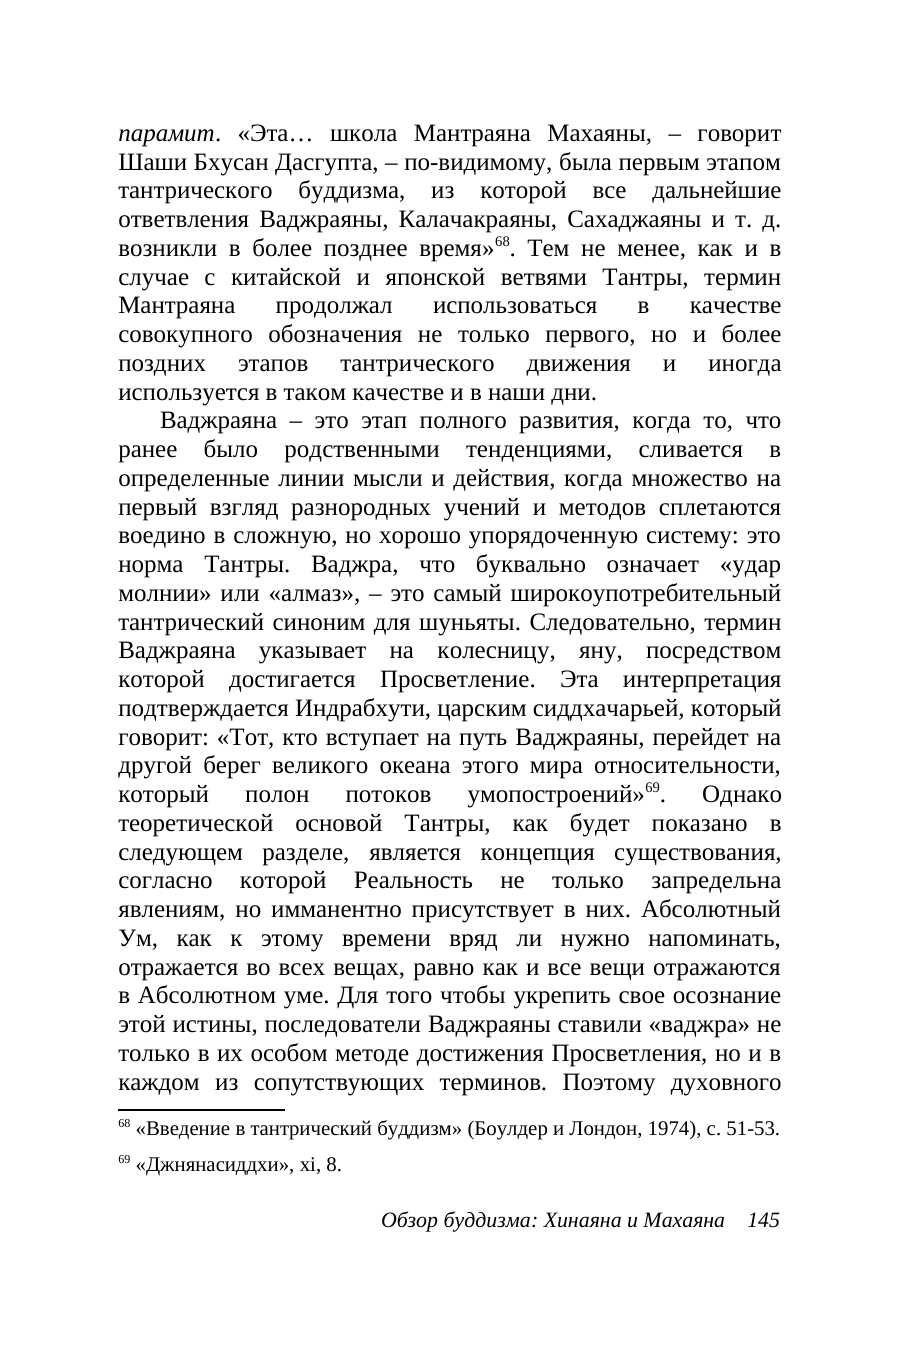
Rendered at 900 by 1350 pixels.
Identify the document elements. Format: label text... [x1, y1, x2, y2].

text Ваджраяна – это этап полного развития, когда то, что ранее было родственными тенденциями, сливается в определенные линии мысли и действия, когда множество на первый взгляд разнородных учений и методов сплетаются воедино в сложную, но хорошо упорядоченную систему: это норма Тантры. Ваджра, что буквально означает «удар молнии» или «алмаз», – это самый широкоупотребительный тантрический синоним для шуньяты. Следовательно, термин Ваджраяна указывает на колесницу, яну, посредством которой достигается Просветление. Эта интерпретация подтверждается Индрабхути, царским сиддхачарьей, который говорит: «Тот, кто вступает на путь Ваджраяны, перейдет на другой берег великого океана этого мира относительности, который полон потоков умопостроений». Однако теоретической основой Тантры, как будет показано в следующем разделе, является концепция существования, согласно которой Реальность не только запредельна явлениям, но имманентно присутствует в них. Абсолютный Ум, как к этому времени вряд ли нужно напоминать, отражается во всех вещах, равно как и все вещи отражаются в Абсолютном уме. Для того чтобы укрепить свое осознание этой истины, последователи Ваджраяны ставили «ваджра» не только в их особом методе достижения Просветления, но и в каждом из сопутствующих терминов. Поэтому духовного [118, 406, 782, 1096]
text «Джнянасиддхи», xi, 8. [118, 1152, 782, 1176]
text парамит. «Эта… школа Мантраяна Махаяны, – говорит Шаши Бхусан Дасгупта, – по-видимому, была первым этапом тантрического буддизма, из которой все дальнейшие ответвления Ваджраяны, Калачакраяны, Сахаджаяны и т. д. возникли в более позднее время». Тем не менее, как и в случае с китайской и японской ветвями Тантры, термин Мантраяна продолжал использоваться в качестве совокупного обозначения не только первого, но и более поздних этапов тантрического движения и иногда используется в таком качестве и в наши дни. [118, 118, 782, 406]
text «Введение в тантрический буддизм» (Боулдер и Лондон, 1974), с. 51-53. [118, 1116, 782, 1140]
